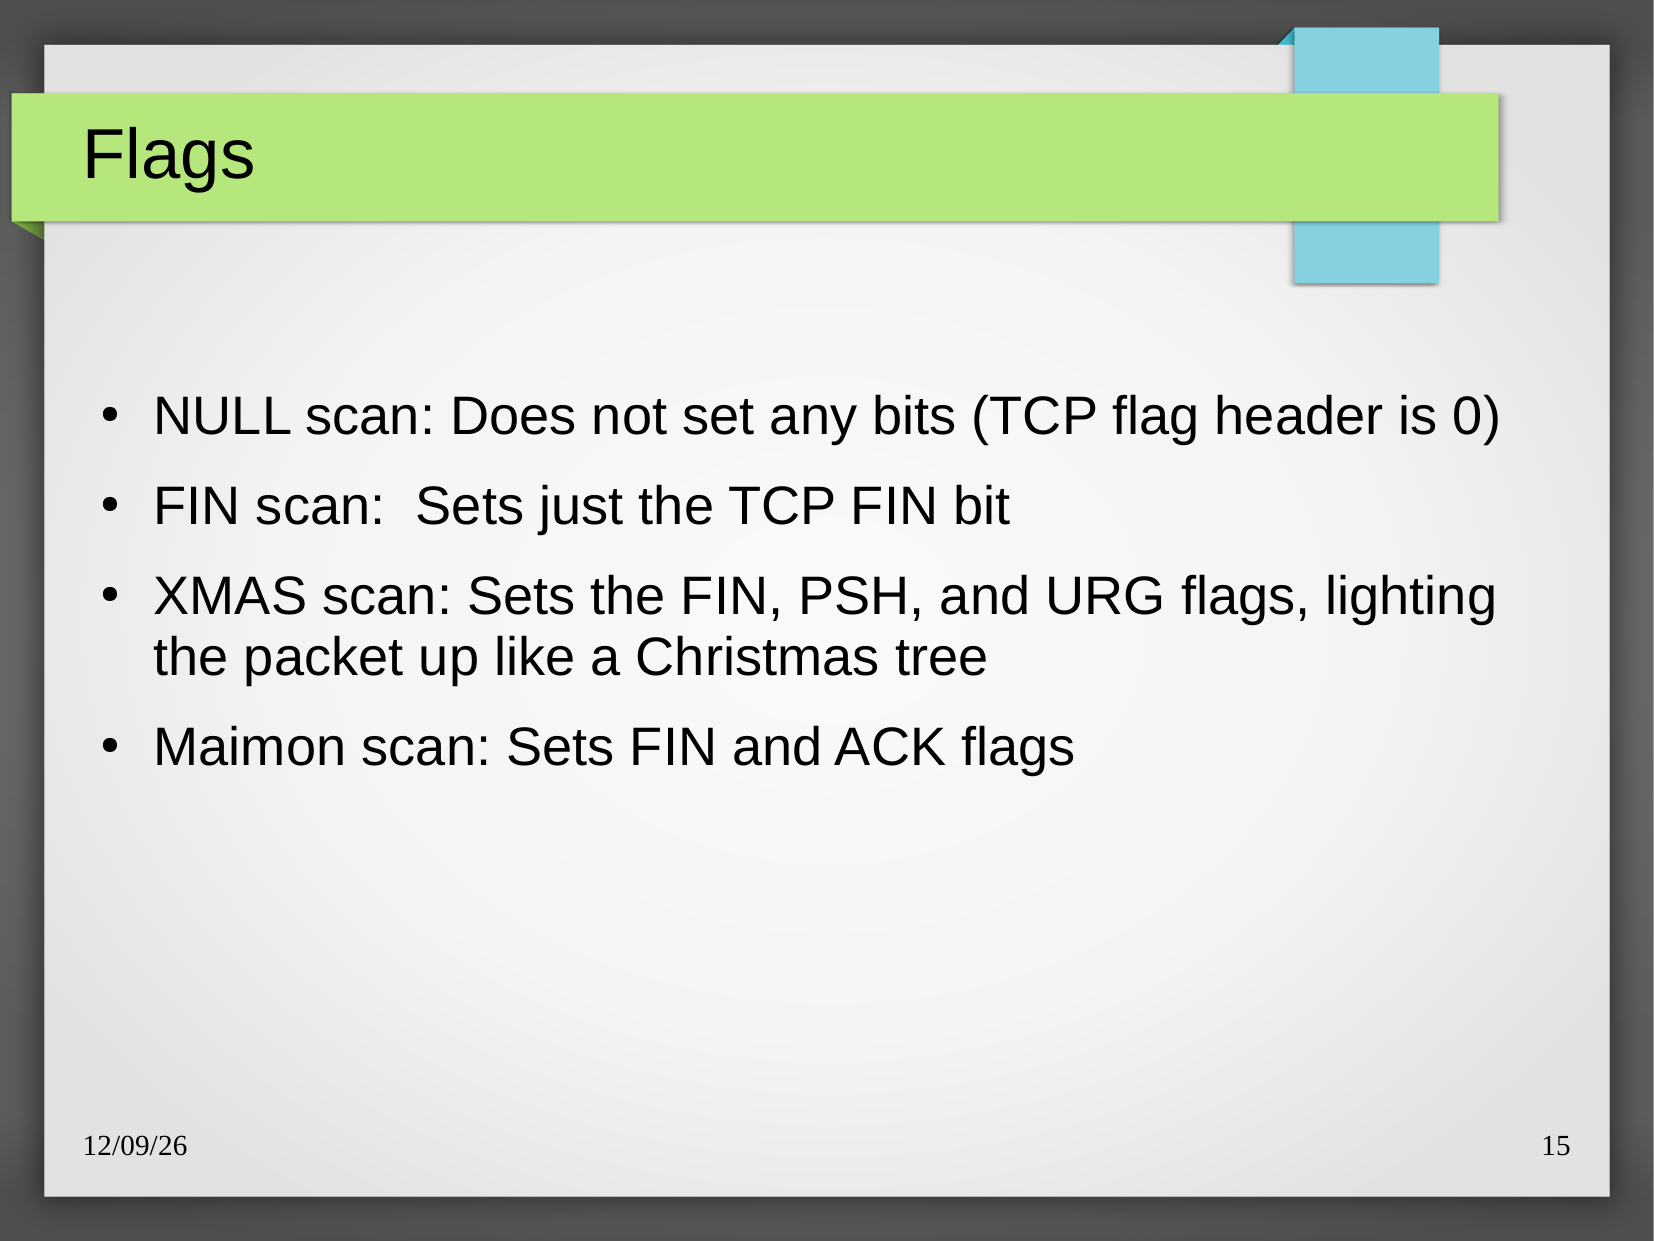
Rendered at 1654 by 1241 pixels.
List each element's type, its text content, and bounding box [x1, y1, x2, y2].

picture [0, 0, 1654, 1241]
title Flags [82, 94, 1264, 213]
list NULL scan: Does not set any bits (TCP flag header is 0) FIN scan: Sets just the TCP FIN bit XMAS scan: Sets the FIN, PSH, and URG flags, lighting the packet up like a Christmas tree Maimon scan: Sets FIN and ACK flags [82, 295, 1571, 1015]
